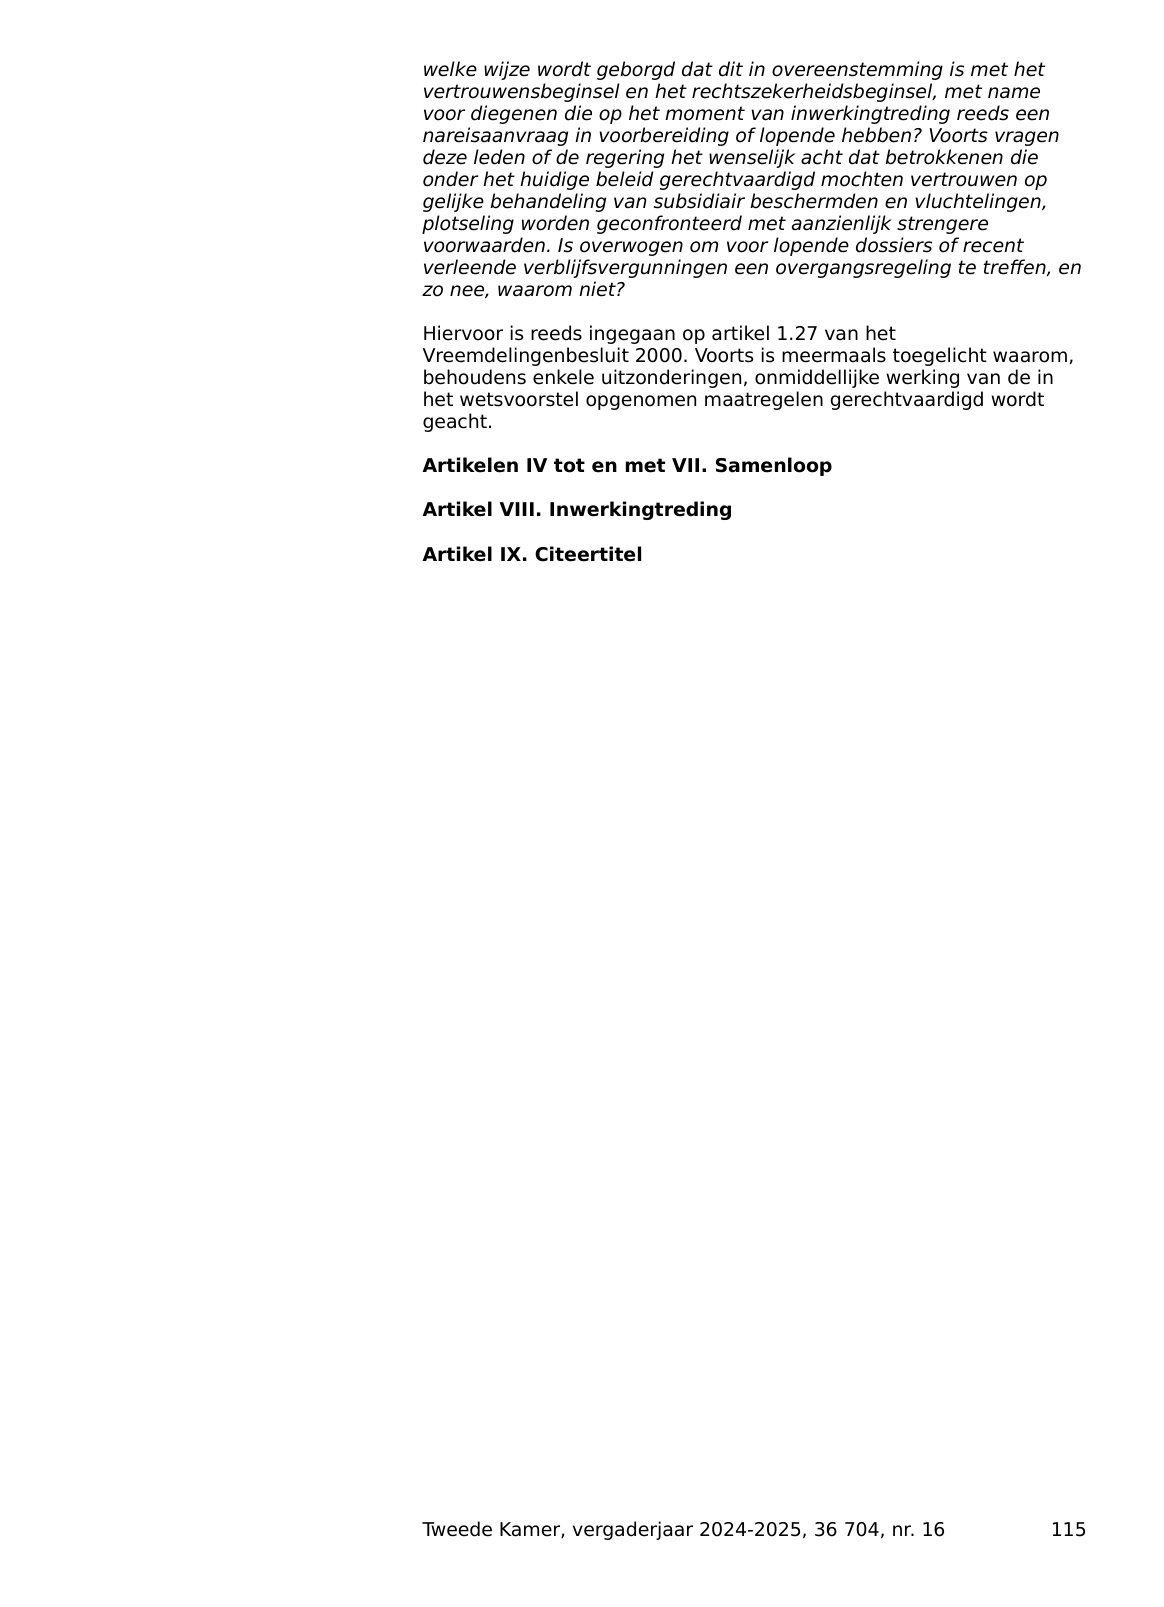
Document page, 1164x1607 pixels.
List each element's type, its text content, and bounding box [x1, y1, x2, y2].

subtitle Artikel VIII. Inwerkingtreding [422, 499, 1087, 521]
text welke wijze wordt geborgd dat dit in overeenstemming is met het vertrouwensbeginsel en het rechtszekerheidsbeginsel, met name voor diegenen die op het moment van inwerkingtreding reeds een nareisaanvraag in voorbereiding of lopende hebben? Voorts vragen deze leden of de regering het wenselijk acht dat betrokkenen die onder het huidige beleid gerechtvaardigd mochten vertrouwen op gelijke behandeling van subsidiair beschermden en vluchtelingen, plotseling worden geconfronteerd met aanzienlijk strengere voorwaarden. Is overwogen om voor lopende dossiers of recent verleende verblijfsvergunningen een overgangsregeling te treffen, en zo nee, waarom niet? [422, 59, 1087, 301]
subtitle Artikelen IV tot en met VII. Samenloop [422, 455, 1087, 477]
subtitle Artikel IX. Citeertitel [422, 543, 1087, 565]
text Hiervoor is reeds ingegaan op artikel 1.27 van het Vreemdelingenbesluit 2000. Voorts is meermaals toegelicht waarom, behoudens enkele uitzonderingen, onmiddellijke werking van de in het wetsvoorstel opgenomen maatregelen gerechtvaardigd wordt geacht. [422, 323, 1087, 433]
